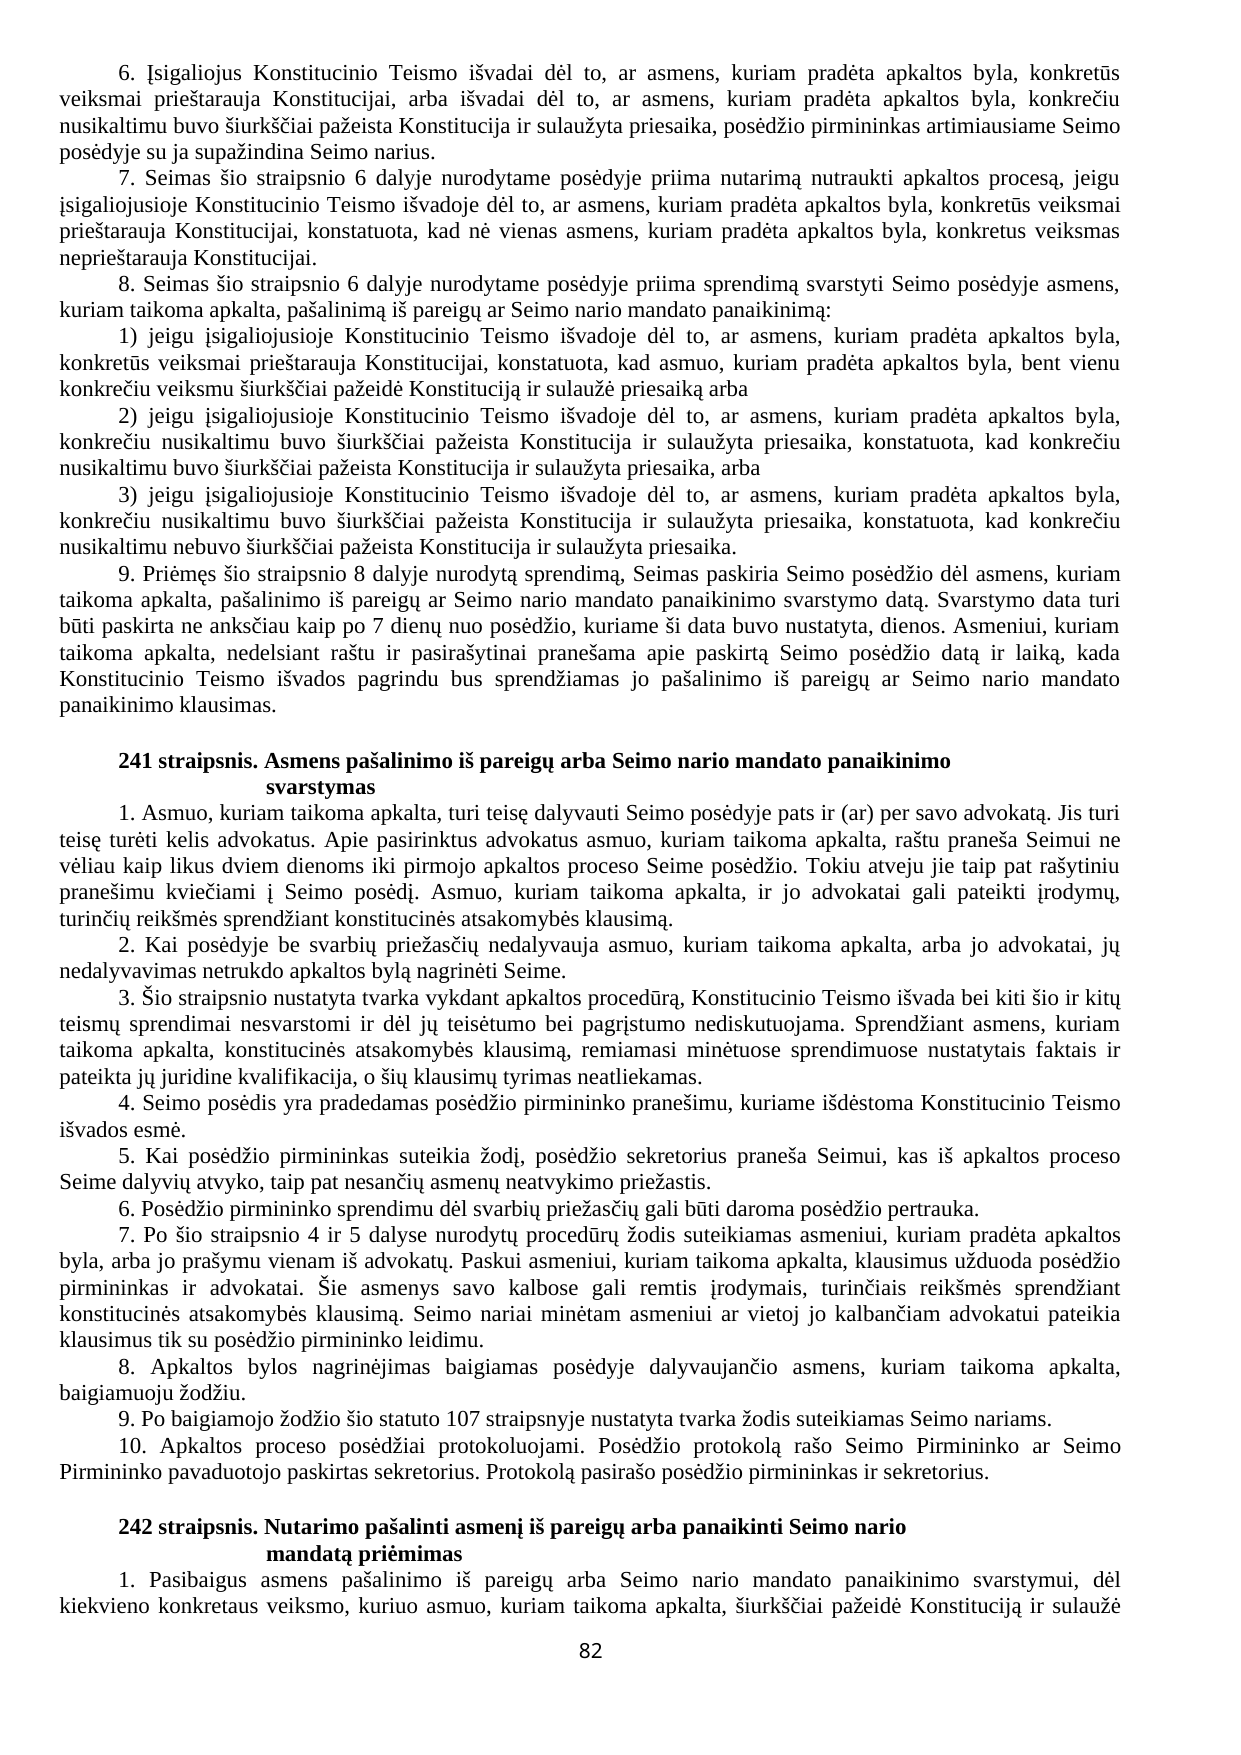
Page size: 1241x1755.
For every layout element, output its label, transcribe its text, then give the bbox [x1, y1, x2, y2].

text 242 straipsnis. Nutarimo pašalinti asmenį iš pareigų arba panaikinti Seimo nario [59, 1513, 1122, 1540]
text 3. Šio straipsnio nustatyta tvarka vykdant apkaltos procedūrą, Konstitucinio Teismo išvada bei kiti šio ir kitų teismų sprendimai nesvarstomi ir dėl jų teisėtumo bei pagrįstumo nediskutuojama. Sprendžiant asmens, kuriam taikoma apkalta, konstitucinės atsakomybės klausimą, remiamasi minėtuose sprendimuose nustatytais faktais ir pateikta jų juridine kvalifikacija, o šių klausimų tyrimas neatliekamas. [59, 984, 1122, 1089]
text 7. Po šio straipsnio 4 ir 5 dalyse nurodytų procedūrų žodis suteikiamas asmeniui, kuriam pradėta apkaltos byla, arba jo prašymu vienam iš advokatų. Paskui asmeniui, kuriam taikoma apkalta, klausimus užduoda posėdžio pirmininkas ir advokatai. Šie asmenys savo kalbose gali remtis įrodymais, turinčiais reikšmės sprendžiant konstitucinės atsakomybės klausimą. Seimo nariai minėtam asmeniui ar vietoj jo kalbančiam advokatui pateikia klausimus tik su posėdžio pirmininko leidimu. [59, 1221, 1122, 1353]
text 8. Apkaltos bylos nagrinėjimas baigiamas posėdyje dalyvaujančio asmens, kuriam taikoma apkalta, baigiamuoju žodžiu. [59, 1353, 1122, 1406]
text 2. Kai posėdyje be svarbių priežasčių nedalyvauja asmuo, kuriam taikoma apkalta, arba jo advokatai, jų nedalyvavimas netrukdo apkaltos bylą nagrinėti Seime. [59, 931, 1122, 984]
text mandatą priėmimas [59, 1540, 1122, 1566]
text 3) jeigu įsigaliojusioje Konstitucinio Teismo išvadoje dėl to, ar asmens, kuriam pradėta apkaltos byla, konkrečiu nusikaltimu buvo šiurkščiai pažeista Konstitucija ir sulaužyta priesaika, konstatuota, kad konkrečiu nusikaltimu nebuvo šiurkščiai pažeista Konstitucija ir sulaužyta priesaika. [59, 481, 1122, 560]
text 1. Asmuo, kuriam taikoma apkalta, turi teisę dalyvauti Seimo posėdyje pats ir (ar) per savo advokatą. Jis turi teisę turėti kelis advokatus. Apie pasirinktus advokatus asmuo, kuriam taikoma apkalta, raštu praneša Seimui ne vėliau kaip likus dviem dienoms iki pirmojo apkaltos proceso Seime posėdžio. Tokiu atveju jie taip pat rašytiniu pranešimu kviečiami į Seimo posėdį. Asmuo, kuriam taikoma apkalta, ir jo advokatai gali pateikti įrodymų, turinčių reikšmės sprendžiant konstitucinės atsakomybės klausimą. [59, 799, 1122, 931]
text 6. Posėdžio pirmininko sprendimu dėl svarbių priežasčių gali būti daroma posėdžio pertrauka. [59, 1195, 1122, 1221]
text 9. Priėmęs šio straipsnio 8 dalyje nurodytą sprendimą, Seimas paskiria Seimo posėdžio dėl asmens, kuriam taikoma apkalta, pašalinimo iš pareigų ar Seimo nario mandato panaikinimo svarstymo datą. Svarstymo data turi būti paskirta ne anksčiau kaip po 7 dienų nuo posėdžio, kuriame ši data buvo nustatyta, dienos. Asmeniui, kuriam taikoma apkalta, nedelsiant raštu ir pasirašytinai pranešama apie paskirtą Seimo posėdžio datą ir laiką, kada Konstitucinio Teismo išvados pagrindu bus sprendžiamas jo pašalinimo iš pareigų ar Seimo nario mandato panaikinimo klausimas. [59, 560, 1122, 718]
text 2) jeigu įsigaliojusioje Konstitucinio Teismo išvadoje dėl to, ar asmens, kuriam pradėta apkaltos byla, konkrečiu nusikaltimu buvo šiurkščiai pažeista Konstitucija ir sulaužyta priesaika, konstatuota, kad konkrečiu nusikaltimu buvo šiurkščiai pažeista Konstitucija ir sulaužyta priesaika, arba [59, 402, 1122, 481]
text 10. Apkaltos proceso posėdžiai protokoluojami. Posėdžio protokolą rašo Seimo Pirmininko ar Seimo Pirmininko pavaduotojo paskirtas sekretorius. Protokolą pasirašo posėdžio pirmininkas ir sekretorius. [59, 1432, 1122, 1484]
text 4. Seimo posėdis yra pradedamas posėdžio pirmininko pranešimu, kuriame išdėstoma Konstitucinio Teismo išvados esmė. [59, 1089, 1122, 1142]
text 1. Pasibaigus asmens pašalinimo iš pareigų arba Seimo nario mandato panaikinimo svarstymui, dėl kiekvieno konkretaus veiksmo, kuriuo asmuo, kuriam taikoma apkalta, šiurkščiai pažeidė Konstituciją ir sulaužė [59, 1566, 1122, 1619]
text 1) jeigu įsigaliojusioje Konstitucinio Teismo išvadoje dėl to, ar asmens, kuriam pradėta apkaltos byla, konkretūs veiksmai prieštarauja Konstitucijai, konstatuota, kad asmuo, kuriam pradėta apkaltos byla, bent vienu konkrečiu veiksmu šiurkščiai pažeidė Konstituciją ir sulaužė priesaiką arba [59, 323, 1122, 402]
text 241 straipsnis. Asmens pašalinimo iš pareigų arba Seimo nario mandato panaikinimo [59, 747, 1122, 773]
text 8. Seimas šio straipsnio 6 dalyje nurodytame posėdyje priima sprendimą svarstyti Seimo posėdyje asmens, kuriam taikoma apkalta, pašalinimą iš pareigų ar Seimo nario mandato panaikinimą: [59, 270, 1122, 323]
text 9. Po baigiamojo žodžio šio statuto 107 straipsnyje nustatyta tvarka žodis suteikiamas Seimo nariams. [59, 1406, 1122, 1432]
text svarstymas [59, 773, 1122, 799]
text 5. Kai posėdžio pirmininkas suteikia žodį, posėdžio sekretorius praneša Seimui, kas iš apkaltos proceso Seime dalyvių atvyko, taip pat nesančių asmenų neatvykimo priežastis. [59, 1142, 1122, 1195]
text 6. Įsigaliojus Konstitucinio Teismo išvadai dėl to, ar asmens, kuriam pradėta apkaltos byla, konkretūs veiksmai prieštarauja Konstitucijai, arba išvadai dėl to, ar asmens, kuriam pradėta apkaltos byla, konkrečiu nusikaltimu buvo šiurkščiai pažeista Konstitucija ir sulaužyta priesaika, posėdžio pirmininkas artimiausiame Seimo posėdyje su ja supažindina Seimo narius. [59, 59, 1122, 164]
text 7. Seimas šio straipsnio 6 dalyje nurodytame posėdyje priima nutarimą nutraukti apkaltos procesą, jeigu įsigaliojusioje Konstitucinio Teismo išvadoje dėl to, ar asmens, kuriam pradėta apkaltos byla, konkretūs veiksmai prieštarauja Konstitucijai, konstatuota, kad nė vienas asmens, kuriam pradėta apkaltos byla, konkretus veiksmas neprieštarauja Konstitucijai. [59, 164, 1122, 270]
